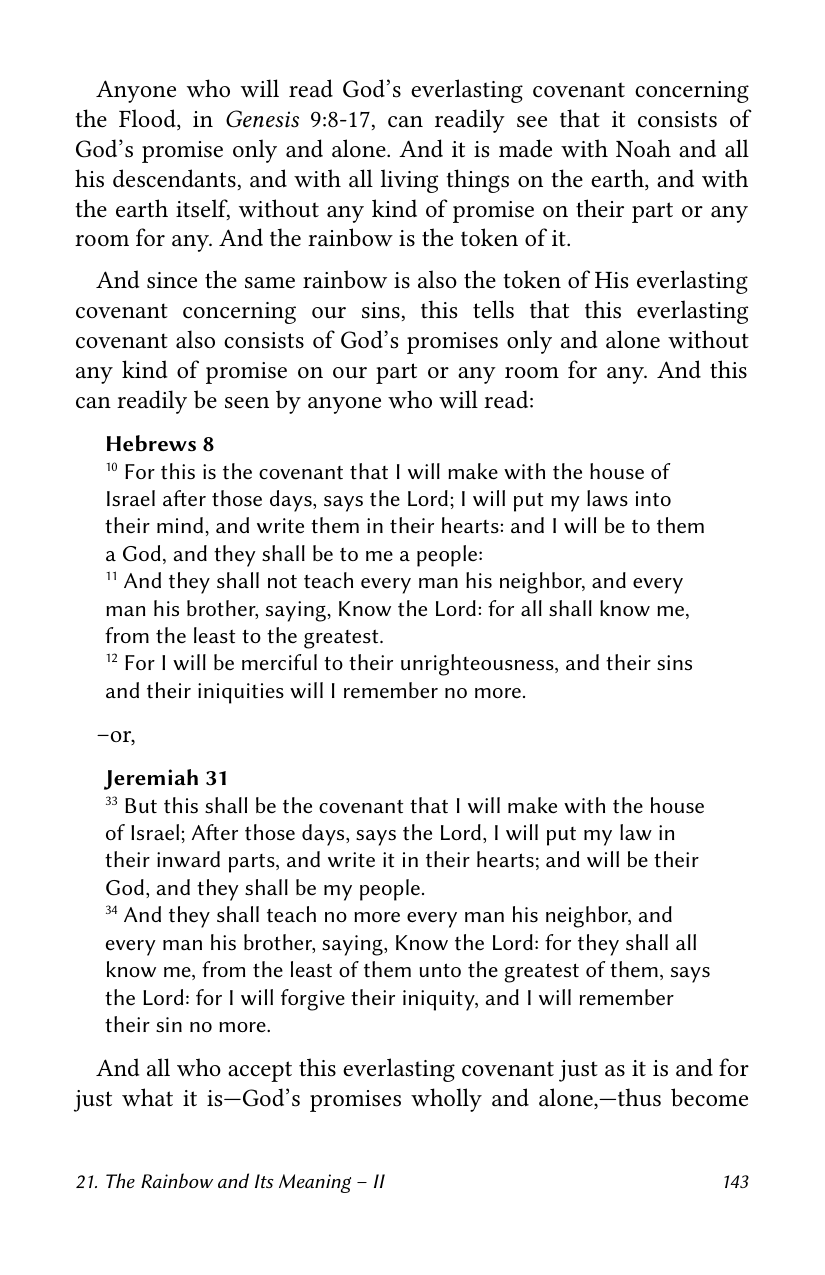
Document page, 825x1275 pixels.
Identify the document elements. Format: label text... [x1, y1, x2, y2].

text –or, [75, 720, 750, 749]
text And since the same rainbow is also the token of His everlasting covenant concerning our sins, this tells that this everlasting covenant also consists of God’s promises only and alone without any kind of promise on our part or any room for any. And this can readily be seen by anyone who will read: [75, 266, 750, 414]
text Jeremiah 31 [105, 765, 750, 791]
text And all who accept this everlasting covenant just as it is and for just what it is—God’s promises wholly and alone,—thus become [75, 1054, 750, 1113]
text 10 For this is the covenant that I will make with the house of Israel after those days, says the Lord; I will put my laws into their mind, and write them in their hearts: and I will be to them a God, and they shall be to me a people: [105, 458, 720, 567]
text 12 For I will be merciful to their unrighteousness, and their sins and their iniquities will I remember no more. [105, 650, 720, 704]
text 33 But this shall be the covenant that I will make with the house of Israel; After those days, says the Lord, I will put my law in their inward parts, and write it in their hearts; and will be their God, and they shall be my people. [105, 793, 720, 901]
text Hebrews 8 [105, 431, 750, 457]
text Anyone who will read God’s everlasting covenant concerning the Flood, in Genesis 9:8-17, can readily see that it consists of God’s promise only and alone. And it is made with Noah and all his descendants, and with all living things on the earth, and with the earth itself, without any kind of promise on their part or any room for any. And the rainbow is the token of it. [75, 75, 750, 253]
text 34 And they shall teach no more every man his neighbor, and every man his brother, saying, Know the Lord: for they shall all know me, from the least of them unto the greatest of them, says the Lord: for I will forgive their iniquity, and I will remember their sin no more. [105, 902, 720, 1038]
text 11 And they shall not teach every man his neighbor, and every man his brother, saying, Know the Lord: for all shall know me, from the least to the greatest. [105, 568, 720, 649]
